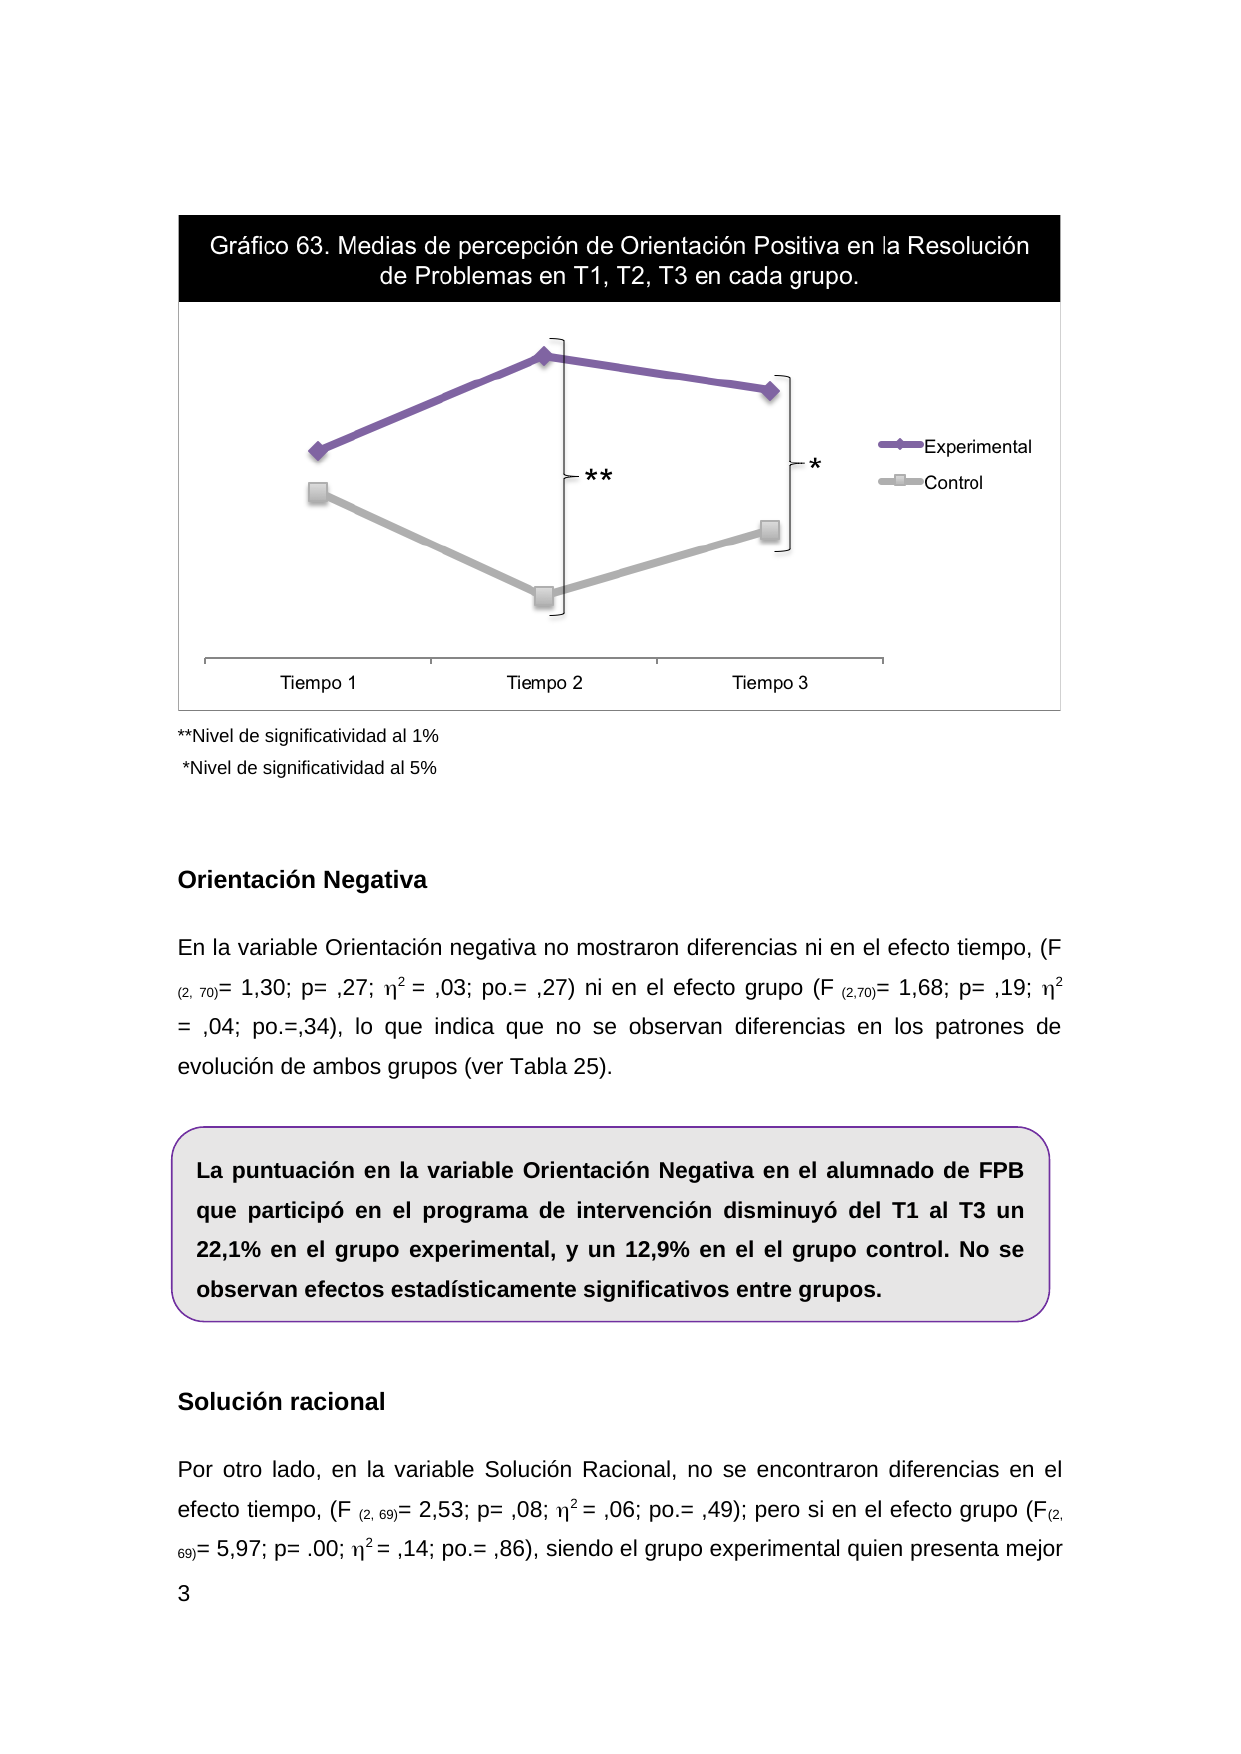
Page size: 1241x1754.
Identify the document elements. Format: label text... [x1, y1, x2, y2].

text **Nivel de significatividad al 1% [177, 725, 1063, 746]
text Solución racional [177, 1387, 1063, 1416]
text En la variable Orientación negativa no mostraron diferencias ni en el efecto tiempo, (F (2, 70)= 1,30; p= ,27; 2 = ,03; po.= ,27) ni en el efecto grupo (F (2,70)= 1,68; p= ,19; 2 = ,04; po.=,34), lo que indica que no se observan diferencias en los patrones de evolución de ambos grupos (ver Tabla 25). [177, 934, 1063, 1079]
text *Nivel de significatividad al 5% [177, 757, 1063, 779]
text Orientación Negativa [177, 865, 1063, 894]
text Por otro lado, en la variable Solución Racional, no se encontraron diferencias en el efecto tiempo, (F (2, 69)= 2,53; p= ,08; 2 = ,06; po.= ,49); pero si en el efecto grupo (F(2, 69)= 5,97; p= .00; 2 = ,14; po.= ,86), siendo el grupo experimental quien presenta mejor [177, 1456, 1063, 1562]
picture [178, 215, 1061, 711]
